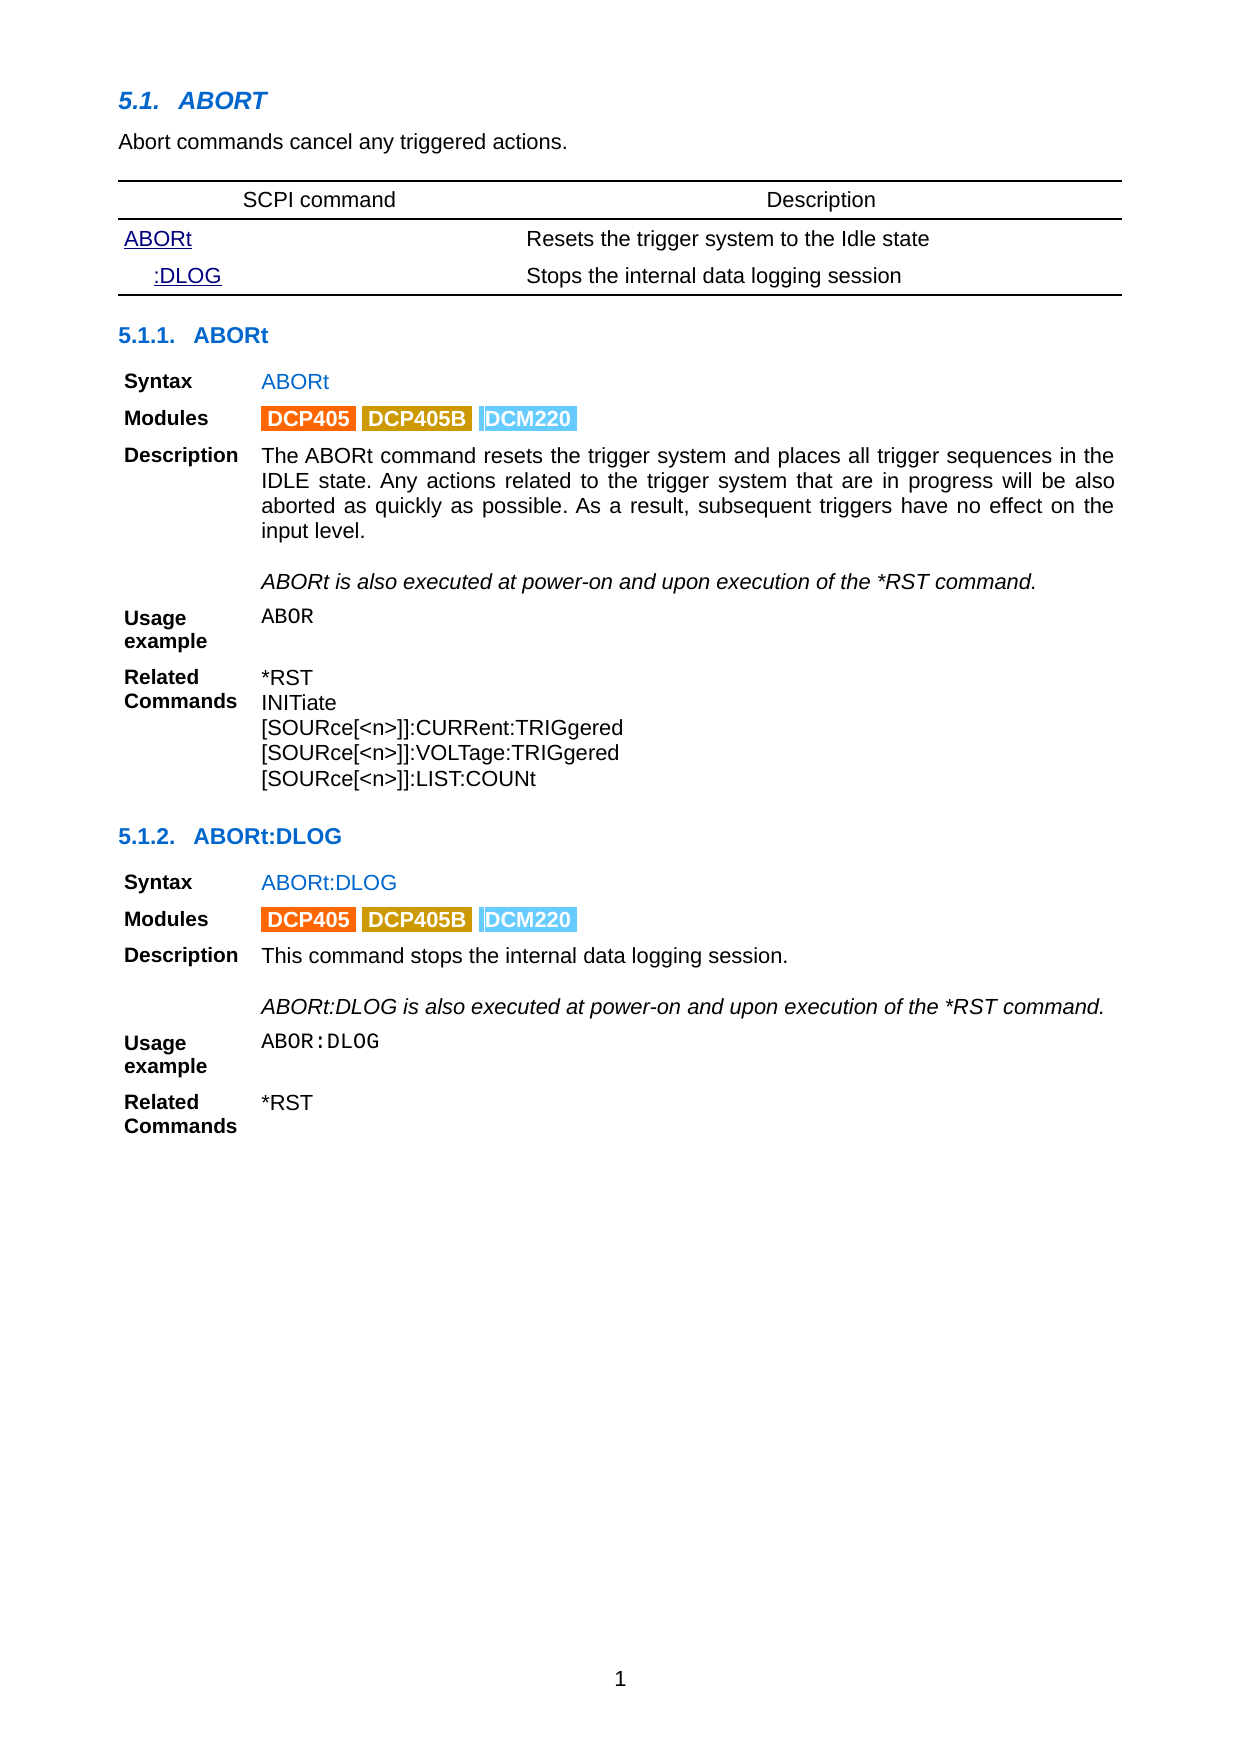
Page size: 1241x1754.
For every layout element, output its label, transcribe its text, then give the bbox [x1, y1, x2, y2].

table_cell DCP405 DCP405B DCM220 [255, 400, 1122, 437]
table_header ABORt [255, 364, 1122, 400]
table_cell Usage example [118, 1025, 255, 1084]
text Abort commands cancel any triggered actions. [118, 129, 1122, 154]
table_cell This command stops the internal data logging session. ABORt:DLOG is also executed at power-on and upon execution of the *RST command. [255, 938, 1122, 1024]
table_cell DCP405 DCP405B DCM220 [255, 901, 1122, 937]
table_header Description [521, 182, 1122, 218]
table_cell ABOR:DLOG [255, 1025, 1122, 1084]
table_cell Modules [118, 400, 255, 437]
table_cell :DLOG [118, 257, 521, 294]
table_cell Modules [118, 901, 255, 937]
table_cell The ABORt command resets the trigger system and places all trigger sequences in the IDLE state. Any actions related to the trigger system that are in progress will be also aborted as quickly as possible. As a result, subsequent triggers have no effect on the input level. ABORt is also executed at power-on and upon execution of the *RST command. [255, 437, 1122, 599]
table_cell Usage example [118, 600, 255, 659]
table_cell *RST [255, 1084, 1122, 1143]
table_header Syntax [118, 364, 255, 400]
table_cell Related Commands [118, 1084, 255, 1143]
subtitle ABORT [118, 86, 1122, 114]
table_cell Related Commands [118, 659, 255, 796]
table_cell Description [118, 437, 255, 599]
table_header SCPI command [118, 182, 521, 218]
table_cell ABOR [255, 600, 1122, 659]
table_cell Resets the trigger system to the Idle state [521, 220, 1122, 257]
table_header ABORt:DLOG [255, 864, 1122, 901]
subtitle ABORt [118, 322, 1122, 349]
subtitle ABORt:DLOG [118, 823, 1122, 849]
table_cell Description [118, 938, 255, 1024]
table_header Syntax [118, 864, 255, 901]
table_cell Stops the internal data logging session [521, 257, 1122, 294]
table_cell *RST INITiate [SOURce[<n>]]:CURRent:TRIGgered [SOURce[<n>]]:VOLTage:TRIGgered [SOURce[<n>]]:LIST:COUNt [255, 659, 1122, 796]
table_cell ABORt [118, 220, 521, 257]
